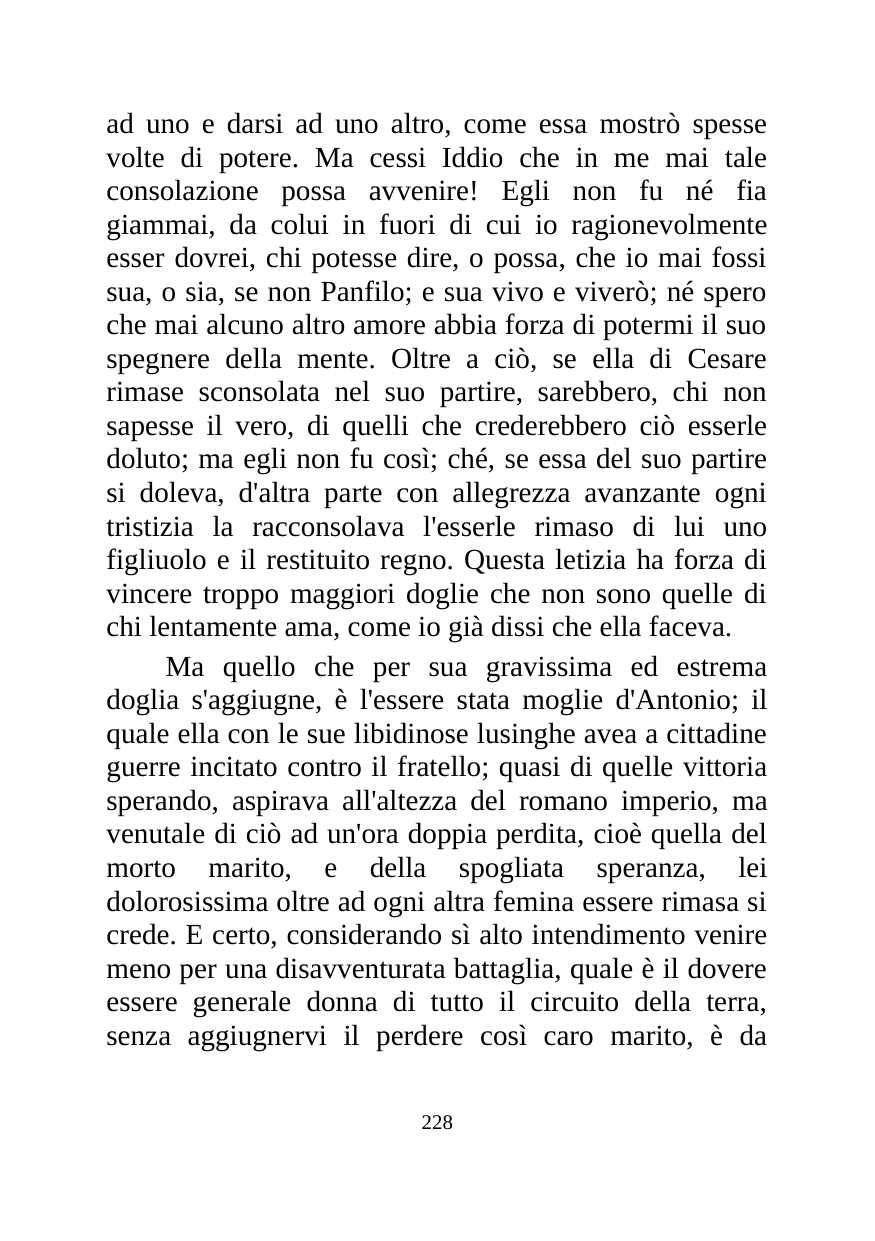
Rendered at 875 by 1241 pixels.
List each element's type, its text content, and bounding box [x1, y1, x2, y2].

text Ma quello che per sua gravissima ed estrema doglia s'aggiugne, è l'essere stata moglie d'Antonio; il quale ella con le sue libidinose lusinghe avea a cittadine guerre incitato contro il fratello; quasi di quelle vittoria sperando, aspirava all'altezza del romano imperio, ma venutale di ciò ad un'ora doppia perdita, cioè quella del morto marito, e della spogliata speranza, lei dolorosissima oltre ad ogni altra femina essere rimasa si crede. E certo, considerando sì alto intendimento venire meno per una disavventurata battaglia, quale è il dovere essere generale donna di tutto il circuito della terra, senza aggiugnervi il perdere così caro marito, è da [106, 649, 768, 1051]
text ad uno e darsi ad uno altro, come essa mostrò spesse volte di potere. Ma cessi Iddio che in me mai tale consolazione possa avvenire! Egli non fu né fia giammai, da colui in fuori di cui io ragionevolmente esser dovrei, chi potesse dire, o possa, che io mai fossi sua, o sia, se non Panfilo; e sua vivo e viverò; né spero che mai alcuno altro amore abbia forza di potermi il suo spegnere della mente. Oltre a ciò, se ella di Cesare rimase sconsolata nel suo partire, sarebbero, chi non sapesse il vero, di quelli che crederebbero ciò esserle doluto; ma egli non fu così; ché, se essa del suo partire si doleva, d'altra parte con allegrezza avanzante ogni tristizia la racconsolava l'esserle rimaso di lui uno figliuolo e il restituito regno. Questa letizia ha forza di vincere troppo maggiori doglie che non sono quelle di chi lentamente ama, come io già dissi che ella faceva. [106, 106, 768, 643]
